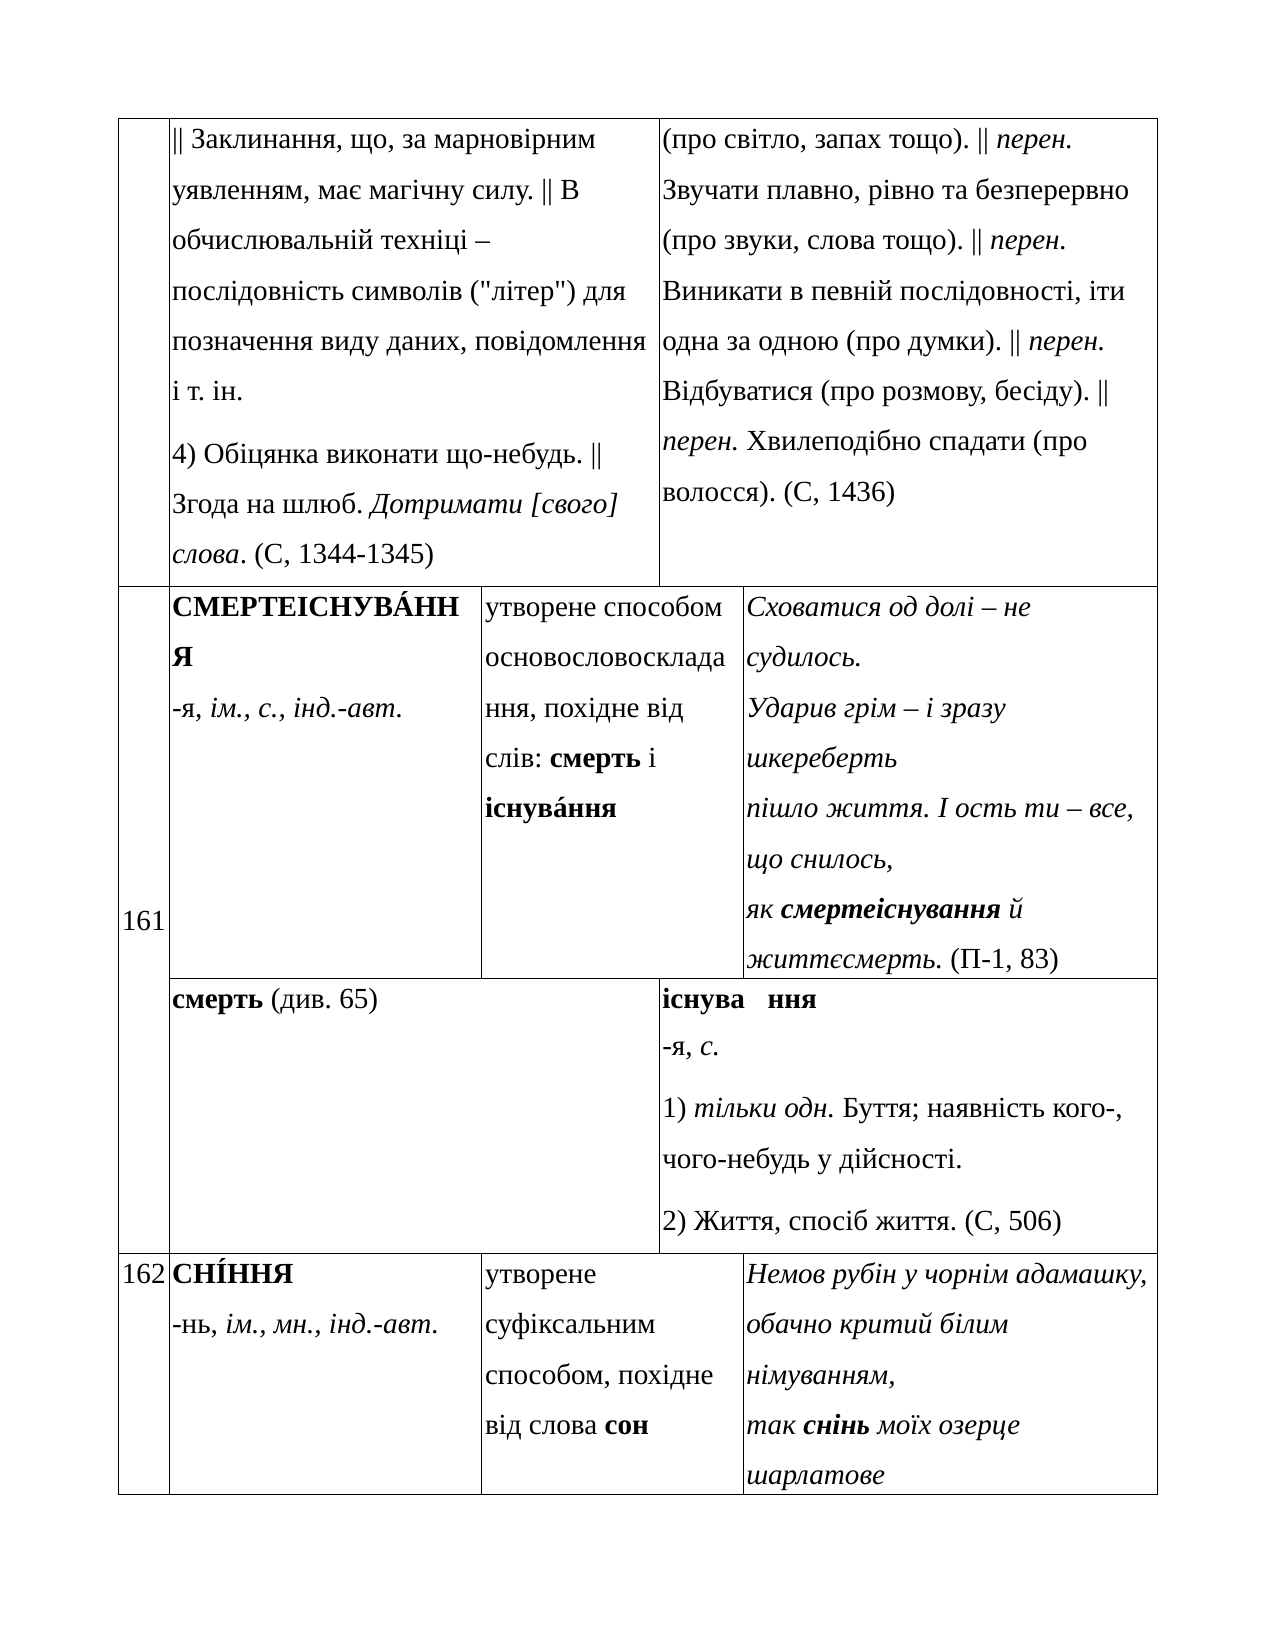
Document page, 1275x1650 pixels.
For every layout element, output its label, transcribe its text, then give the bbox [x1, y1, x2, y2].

table_cell смерть (див. 65) [170, 979, 659, 1253]
table_cell 162 [119, 1254, 169, 1494]
table_cell || Заклинання, що, за марновірним уявленням, має магічну силу. || В обчислювальній техніці – послідовність символів ("літер") для позначення виду даних, повідомлення і т. ін. 4) Обіцянка виконати що-небудь. || Згода на шлюб. Дотримати [свого] слова. (С, 1344-1345) [170, 119, 659, 586]
table_cell Смертеіснувáння -я, ім., с., інд.-авт. [170, 587, 481, 978]
table_cell утворене способом основословоскладання, похідне від слів: смерть і існувáння [482, 587, 743, 978]
table_cell 161 [119, 587, 169, 1253]
table_cell Немов рубін у чорнім адамашку, обачно критий білим німуванням, так снінь моїх озерце шарлатове [744, 1254, 1157, 1494]
table_cell існування -я, с. 1) тільки одн. Буття; наявність кого-, чого-небудь у дійсності. 2) Життя, спосіб життя. (С, 506) [660, 979, 1157, 1253]
table_cell (про світло, запах тощо). || перен. Звучати плавно, рівно та безперервно (про звуки, слова тощо). || перен. Виникати в певній послідовності, іти одна за одною (про думки). || перен. Відбуватися (про розмову, бесіду). || перен. Хвилеподібно спадати (про волосся). (С, 1436) [660, 119, 1157, 586]
table_cell [119, 119, 169, 586]
table_cell Сховатися од долі – не судилось. Ударив грім – і зразу шкереберть пішло життя. І ость ти – все, що снилось, як смертеіснування й життєсмерть. (П‑1, 83) [744, 587, 1157, 978]
table_cell Снíння -нь, ім., мн., інд.-авт. [170, 1254, 481, 1494]
table_cell утворене суфіксальним способом, похідне від слова сон [482, 1254, 743, 1494]
